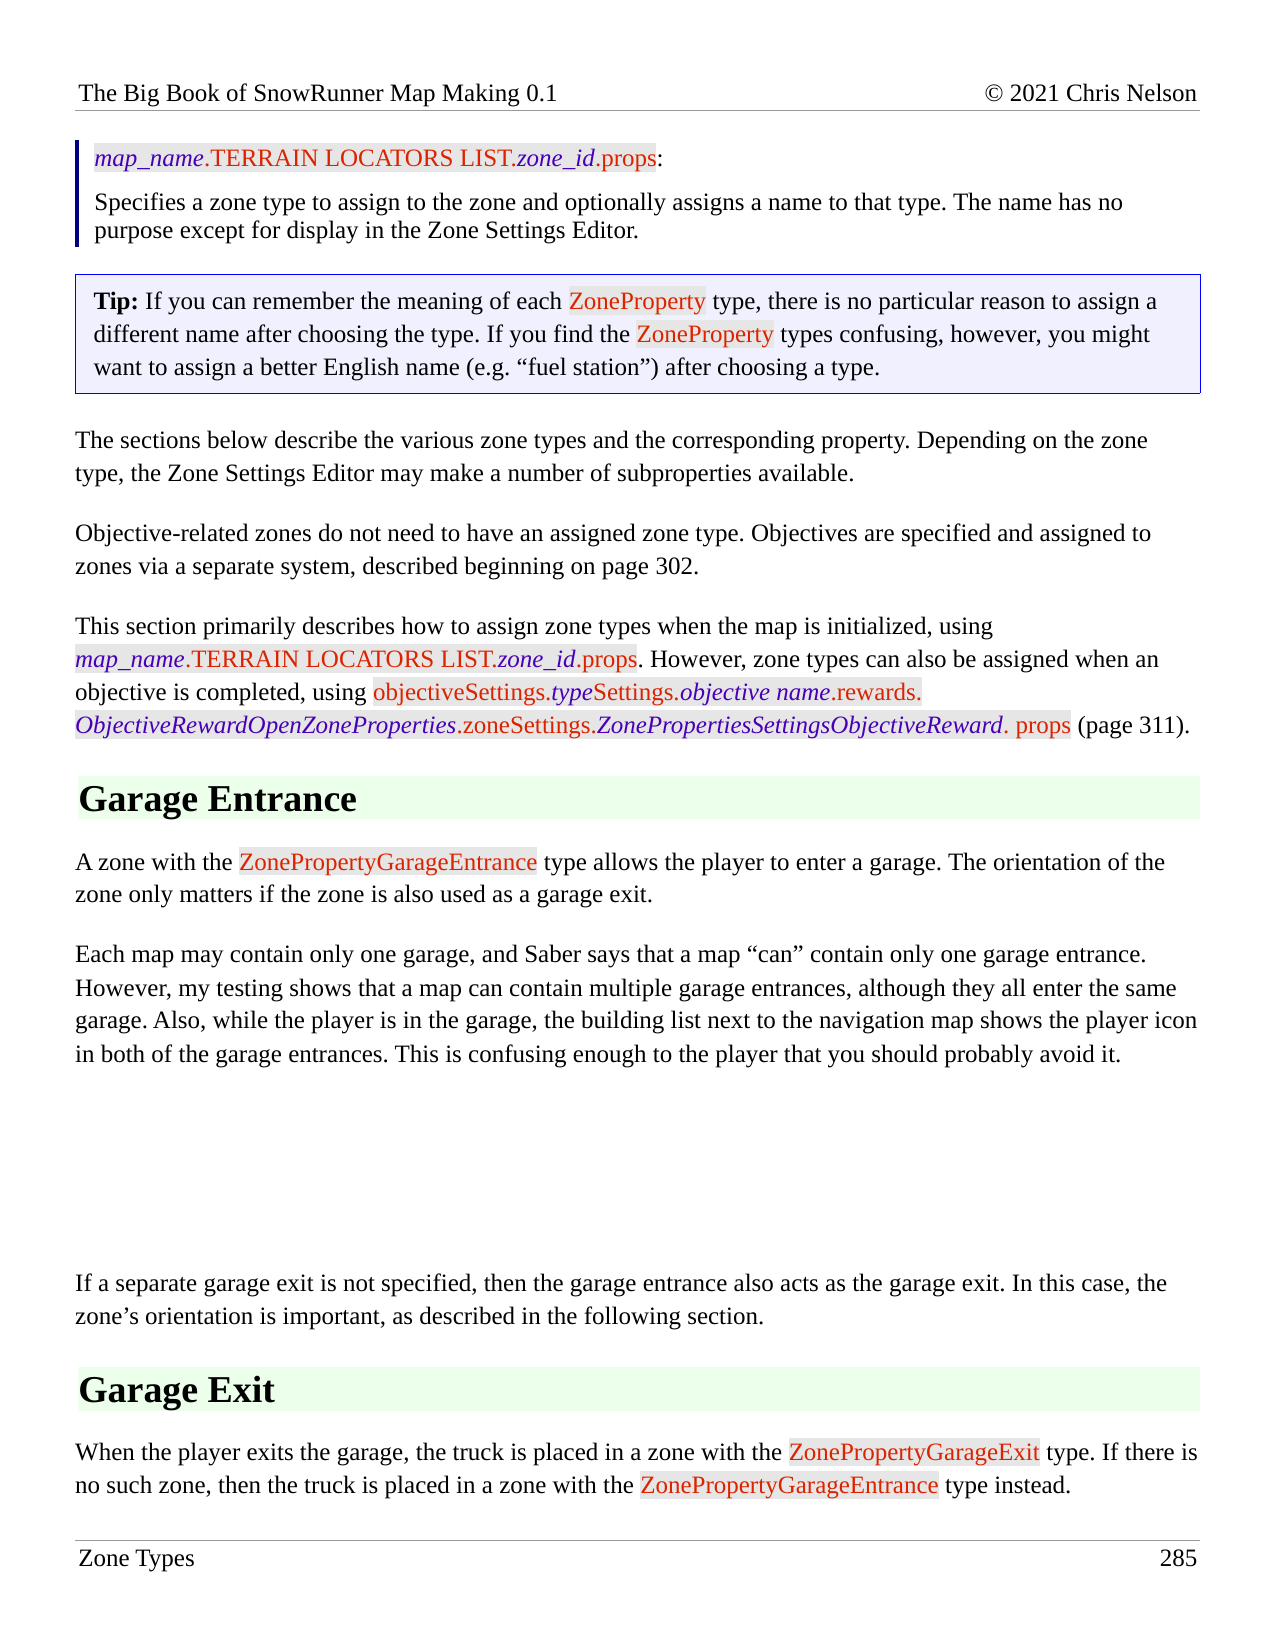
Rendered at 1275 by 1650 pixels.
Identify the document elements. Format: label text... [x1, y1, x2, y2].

text Each map may contain only one garage, and Saber says that a map “can” contain only one garage entrance. However, my testing shows that a map can contain multiple garage entrances, although they all enter the same garage. Also, while the player is in the garage, the building list next to the navigation map shows the player icon in both of the garage entrances. This is confusing enough to the player that you should probably avoid it. [75, 939, 1200, 1067]
list If you can remember the meaning of each ZoneProperty type, there is no particular reason to assign a different name after choosing the type. If you find the ZoneProperty types confusing, however, you might want to assign a better English name (e.g. “fuel station”) after choosing a type. [76, 275, 1200, 393]
subtitle Garage Entrance [78, 776, 1200, 819]
text A zone with the ZonePropertyGarageEntrance type allows the player to enter a garage. The orientation of the zone only matters if the zone is also used as a garage exit. [75, 847, 1200, 908]
text This section primarily describes how to assign zone types when the map is initialized, using map_name.TERRAIN LOCATORS LIST.zone_id.props. However, zone types can also be assigned when an objective is completed, using objectiveSettings.typeSettings.objective name.rewards. ObjectiveRewardOpenZoneProperties.zoneSettings.ZonePropertiesSettingsObjectiveReward. props (page 311). [75, 611, 1200, 739]
text Specifies a zone type to assign to the zone and optionally assigns a name to that type. The name has no purpose except for display in the Zone Settings Editor. [79, 184, 1200, 247]
text Objective-related zones do not need to have an assigned zone type. Objectives are specified and assigned to zones via a separate system, described beginning on page 302. [75, 518, 1200, 579]
subtitle Garage Exit [78, 1367, 1200, 1411]
text When the player exits the garage, the truck is placed in a zone with the ZonePropertyGarageExit type. If there is no such zone, then the truck is placed in a zone with the ZonePropertyGarageEntrance type instead. [75, 1437, 1200, 1499]
text If a separate garage exit is not specified, then the garage entrance also acts as the garage exit. In this case, the zone’s orientation is important, as described in the following section. [75, 1268, 1200, 1329]
text map_name.TERRAIN LOCATORS LIST.zone_id.props: ➕ [79, 140, 1200, 172]
text The sections below describe the various zone types and the corresponding property. Depending on the zone type, the Zone Settings Editor may make a number of subproperties available. [75, 425, 1200, 487]
